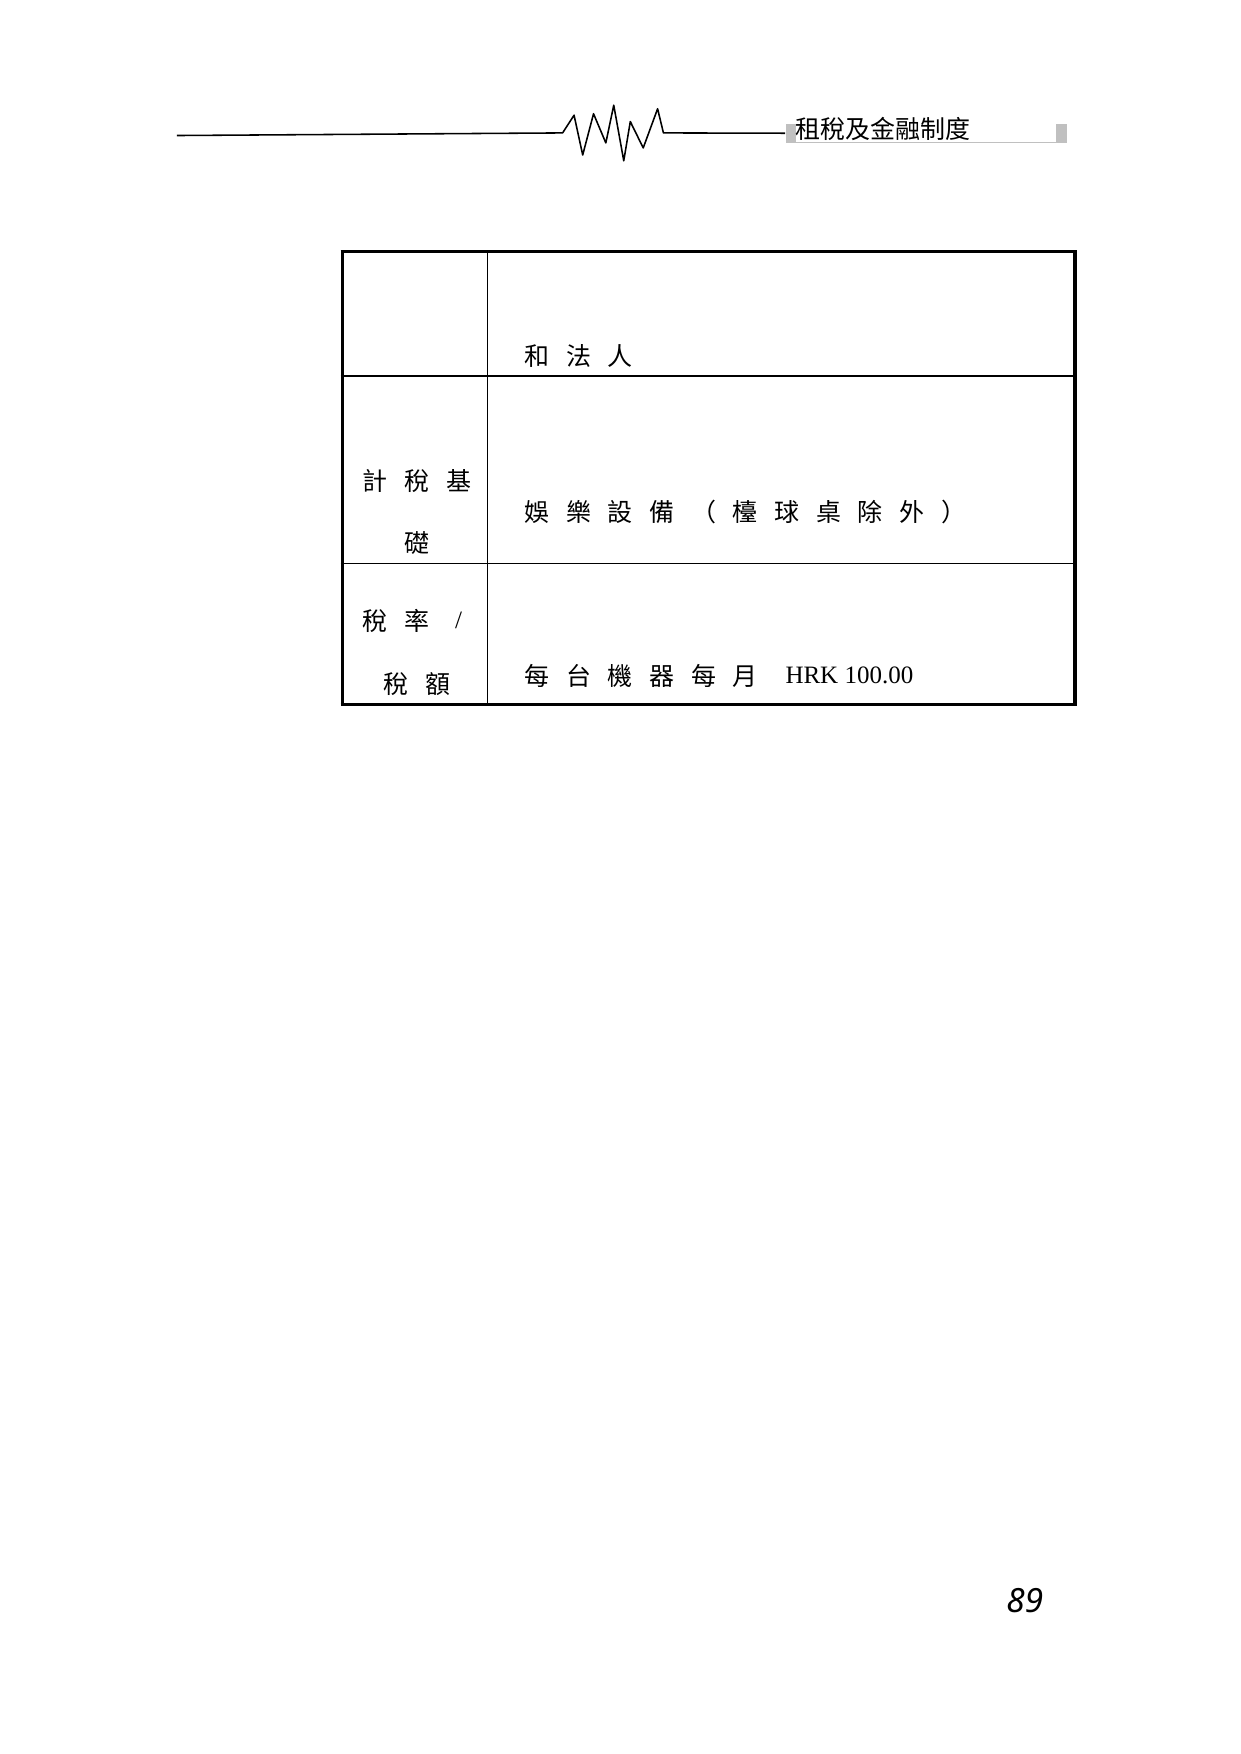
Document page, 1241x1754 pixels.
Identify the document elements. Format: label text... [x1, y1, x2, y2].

table_header [344, 253, 487, 375]
table_cell 娛樂設備（檯球桌除外） [488, 377, 1073, 563]
table_header 和法人 [488, 253, 1073, 375]
table_cell 稅率/稅額 [344, 564, 487, 703]
table_cell 計稅基礎 [344, 377, 487, 563]
table_cell 每台機器每月HRK 100.00 [488, 564, 1073, 703]
